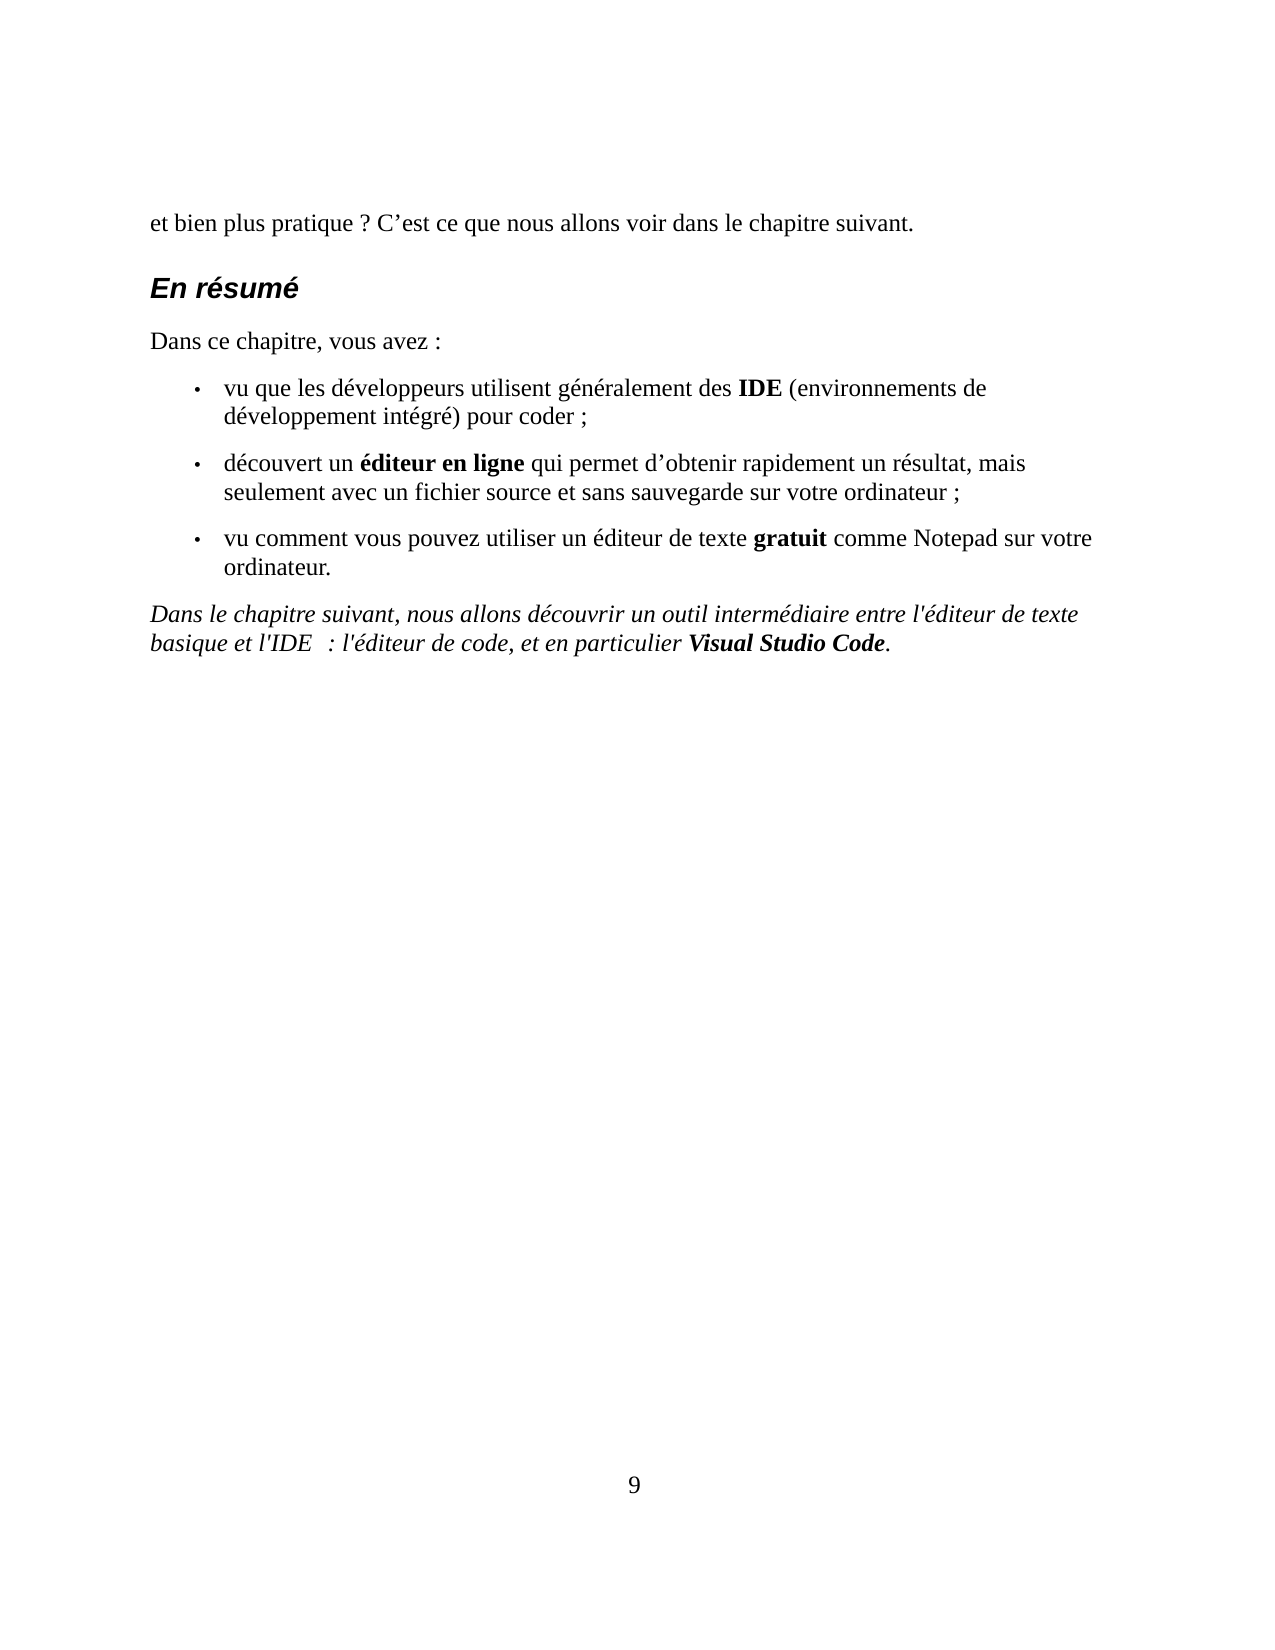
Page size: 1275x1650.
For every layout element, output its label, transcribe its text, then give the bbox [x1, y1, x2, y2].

subtitle En résumé [150, 271, 1125, 304]
text Dans ce chapitre, vous avez : [150, 326, 1125, 355]
list vu que les développeurs utilisent généralement des IDE (environnements de développement intégré) pour coder ; [194, 373, 1125, 430]
text et bien plus pratique ? C’est ce que nous allons voir dans le chapitre suivant. [150, 208, 1125, 237]
list vu comment vous pouvez utiliser un éditeur de texte gratuit comme Notepad sur votre ordinateur. [194, 523, 1125, 581]
text Dans le chapitre suivant, nous allons découvrir un outil intermédiaire entre l'éditeur de texte basique et l'IDE : l'éditeur de code, et en particulier Visual Studio Code. [150, 599, 1125, 656]
list découvert un éditeur en ligne qui permet d’obtenir rapidement un résultat, mais seulement avec un fichier source et sans sauvegarde sur votre ordinateur ; [194, 448, 1125, 506]
